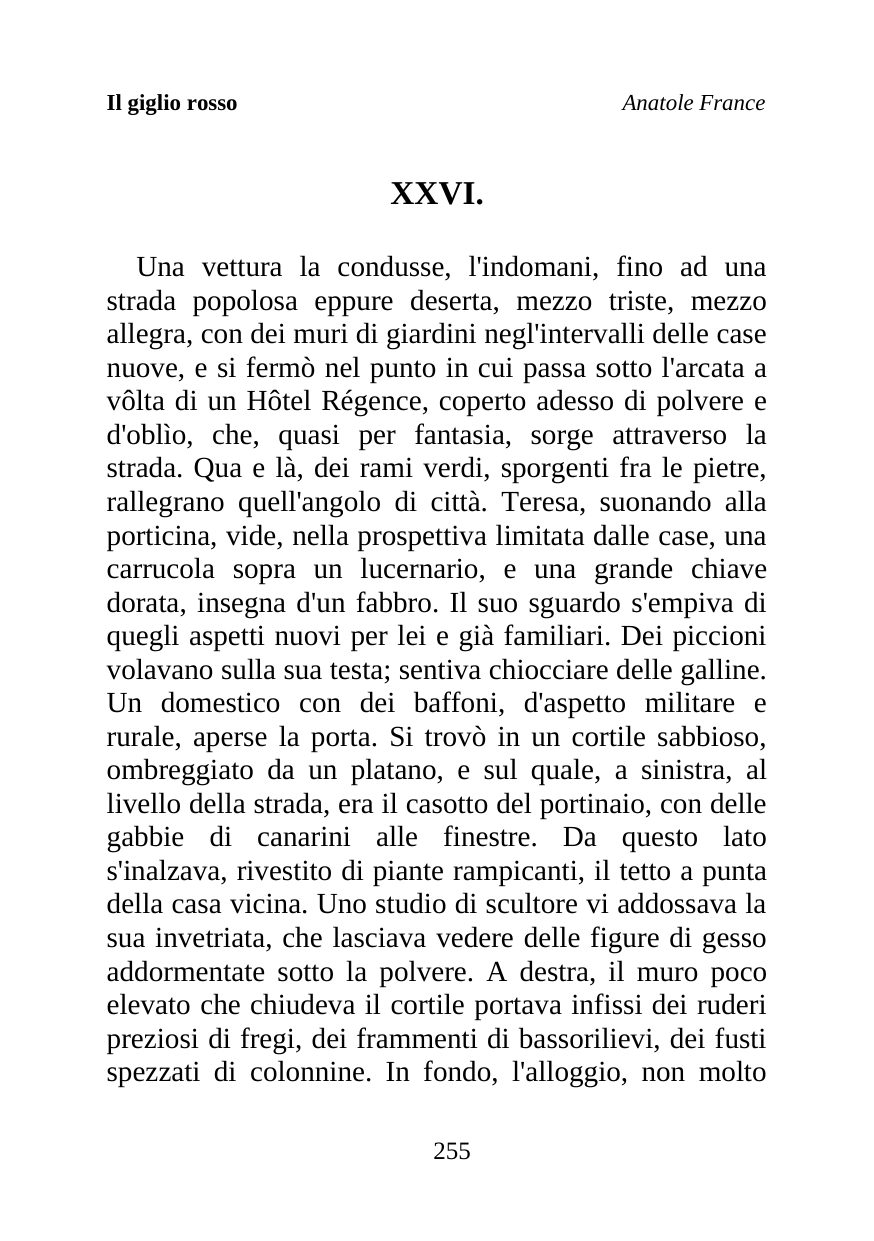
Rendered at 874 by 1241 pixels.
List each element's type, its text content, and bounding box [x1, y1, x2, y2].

subtitle XXVI. [106, 173, 768, 212]
text Una vettura la condusse, l'indomani, fino ad una strada popolosa eppure deserta, mezzo triste, mezzo allegra, con dei muri di giardini negl'intervalli delle case nuove, e si fermò nel punto in cui passa sotto l'arcata a vôlta di un Hôtel Régence, coperto adesso di polvere e d'oblìo, che, quasi per fantasia, sorge attraverso la strada. Qua e là, dei rami verdi, sporgenti fra le pietre, rallegrano quell'angolo di città. Teresa, suonando alla porticina, vide, nella prospettiva limitata dalle case, una carrucola sopra un lucernario, e una grande chiave dorata, insegna d'un fabbro. Il suo sguardo s'empiva di quegli aspetti nuovi per lei e già familiari. Dei piccioni volavano sulla sua testa; sentiva chiocciare delle galline. Un domestico con dei baffoni, d'aspetto militare e rurale, aperse la porta. Si trovò in un cortile sabbioso, ombreggiato da un platano, e sul quale, a sinistra, al livello della strada, era il casotto del portinaio, con delle gabbie di canarini alle finestre. Da questo lato s'inalzava, rivestito di piante rampicanti, il tetto a punta della casa vicina. Uno studio di scultore vi addossava la sua invetriata, che lasciava vedere delle figure di gesso addormentate sotto la polvere. A destra, il muro poco elevato che chiudeva il cortile portava infissi dei ruderi preziosi di fregi, dei frammenti di bassorilievi, dei fusti spezzati di colonnine. In fondo, l'alloggio, non molto [106, 249, 768, 1088]
